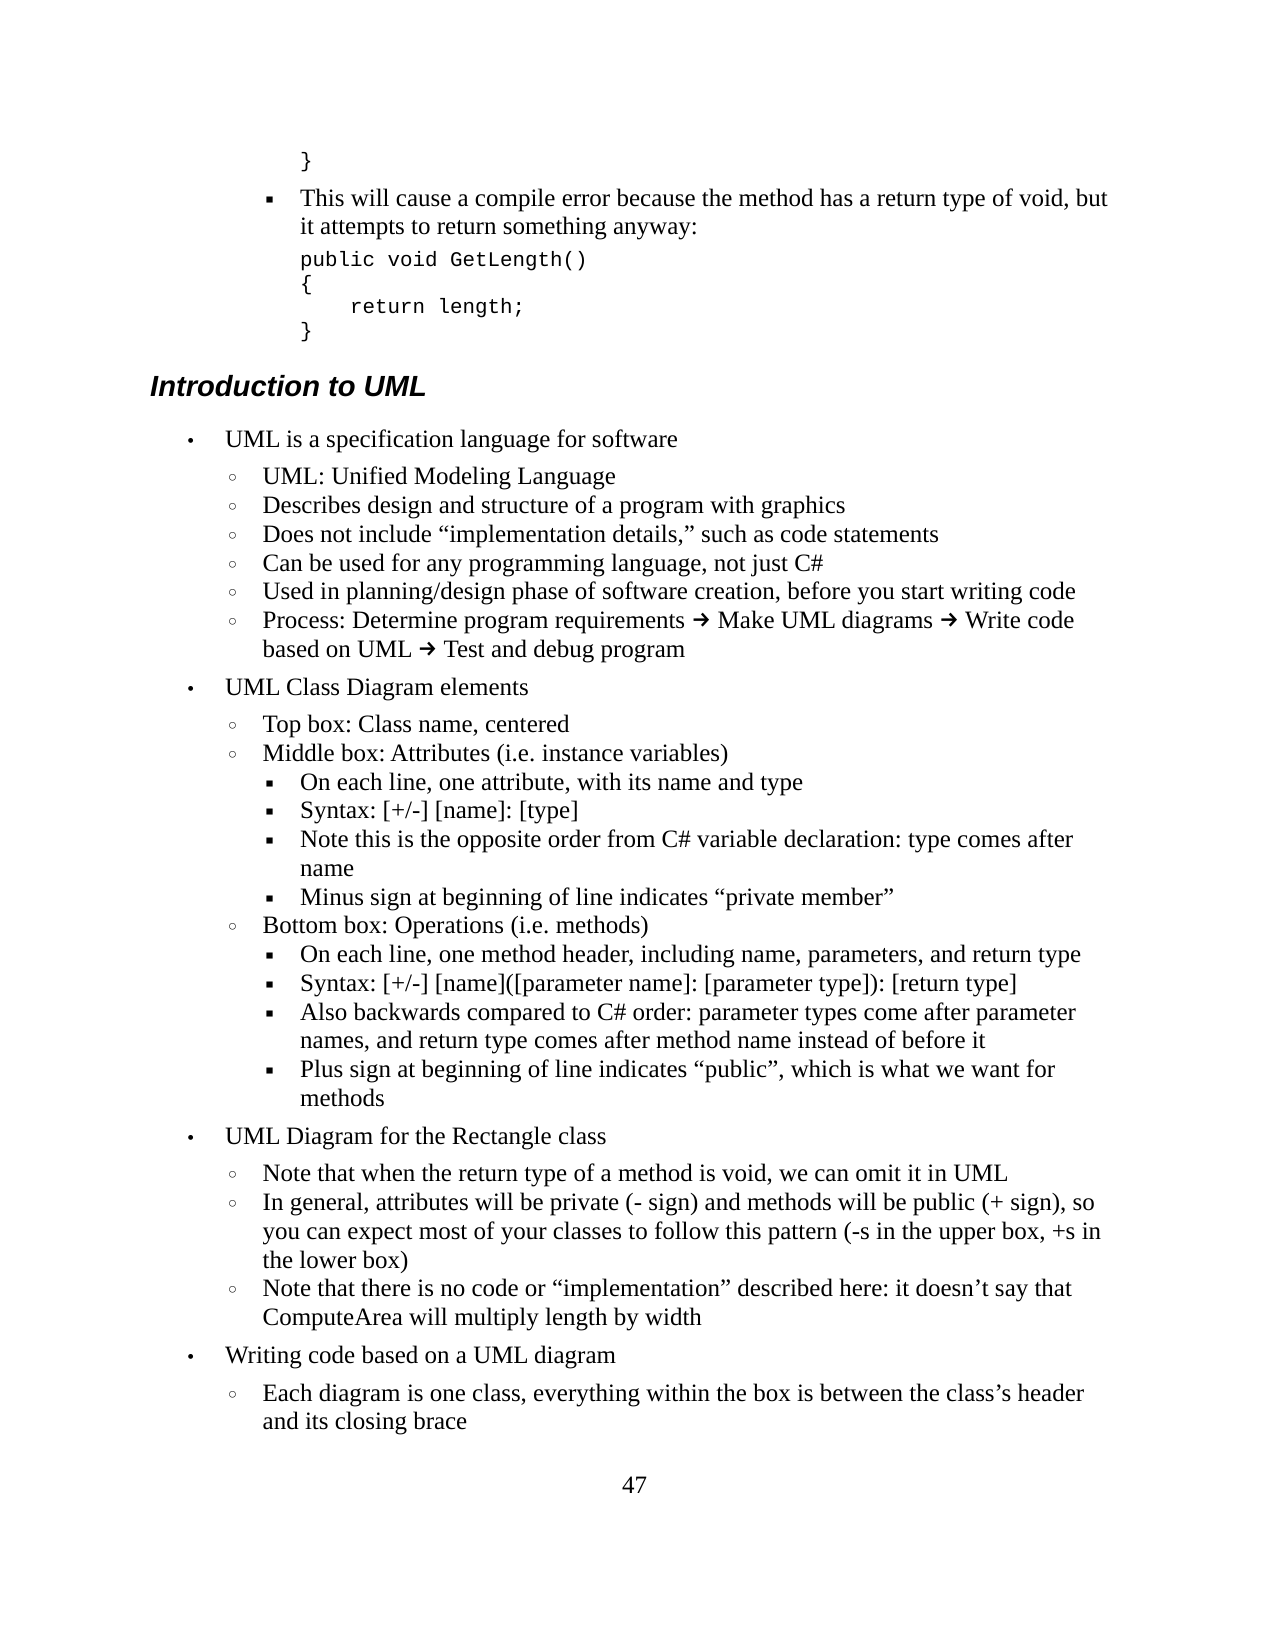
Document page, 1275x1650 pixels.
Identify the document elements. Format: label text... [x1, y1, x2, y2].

list public void GetLength() [262, 249, 1125, 273]
list Minus sign at beginning of line indicates “private member” [262, 882, 1125, 911]
list Plus sign at beginning of line indicates “public”, which is what we want for methods [262, 1054, 1125, 1112]
list Note this is the opposite order from C# variable declaration: type comes after name [262, 824, 1125, 882]
list Does not include “implementation details,” such as code statements [225, 519, 1125, 548]
list return length; [262, 296, 1125, 320]
list Bottom box: Operations (i.e. methods) [225, 911, 1125, 939]
list UML is a specification language for software [187, 424, 1125, 452]
list } [262, 320, 1125, 344]
list Describes design and structure of a program with graphics [225, 490, 1125, 519]
list Used in planning/design phase of software creation, before you start writing code [225, 576, 1125, 605]
list Can be used for any programming language, not just C# [225, 548, 1125, 576]
list Syntax: [+/-] [name]([parameter name]: [parameter type]): [return type] [262, 968, 1125, 997]
list This will cause a compile error because the method has a return type of void, but it attempts to return something anyway: [262, 183, 1125, 240]
list Note that when the return type of a method is void, we can omit it in UML [225, 1158, 1125, 1187]
list On each line, one attribute, with its name and type [262, 767, 1125, 796]
list Also backwards compared to C# order: parameter types come after parameter names, and return type comes after method name instead of before it [262, 997, 1125, 1054]
list Note that there is no code or “implementation” described here: it doesn’t say that ComputeArea will multiply length by width [225, 1273, 1125, 1331]
list UML Diagram for the Rectangle class [187, 1121, 1125, 1149]
list Top box: Class name, centered [225, 709, 1125, 738]
list Process: Determine program requirements Make UML diagrams Write code based on UML Test and debug program [225, 605, 1125, 663]
list Syntax: [+/-] [name]: [type] [262, 796, 1125, 824]
list } [262, 150, 1125, 174]
list Each diagram is one class, everything within the box is between the class’s header and its closing brace [225, 1378, 1125, 1435]
list Writing code based on a UML diagram [187, 1340, 1125, 1369]
list UML: Unified Modeling Language [225, 461, 1125, 490]
list { [262, 273, 1125, 296]
list UML Class Diagram elements [187, 672, 1125, 700]
subtitle Introduction to UML [150, 369, 1125, 402]
list In general, attributes will be private (- sign) and methods will be public (+ sign), so you can expect most of your classes to follow this pattern (-s in the upper box, +s in the lower box) [225, 1187, 1125, 1273]
list Middle box: Attributes (i.e. instance variables) [225, 738, 1125, 767]
list On each line, one method header, including name, parameters, and return type [262, 939, 1125, 968]
